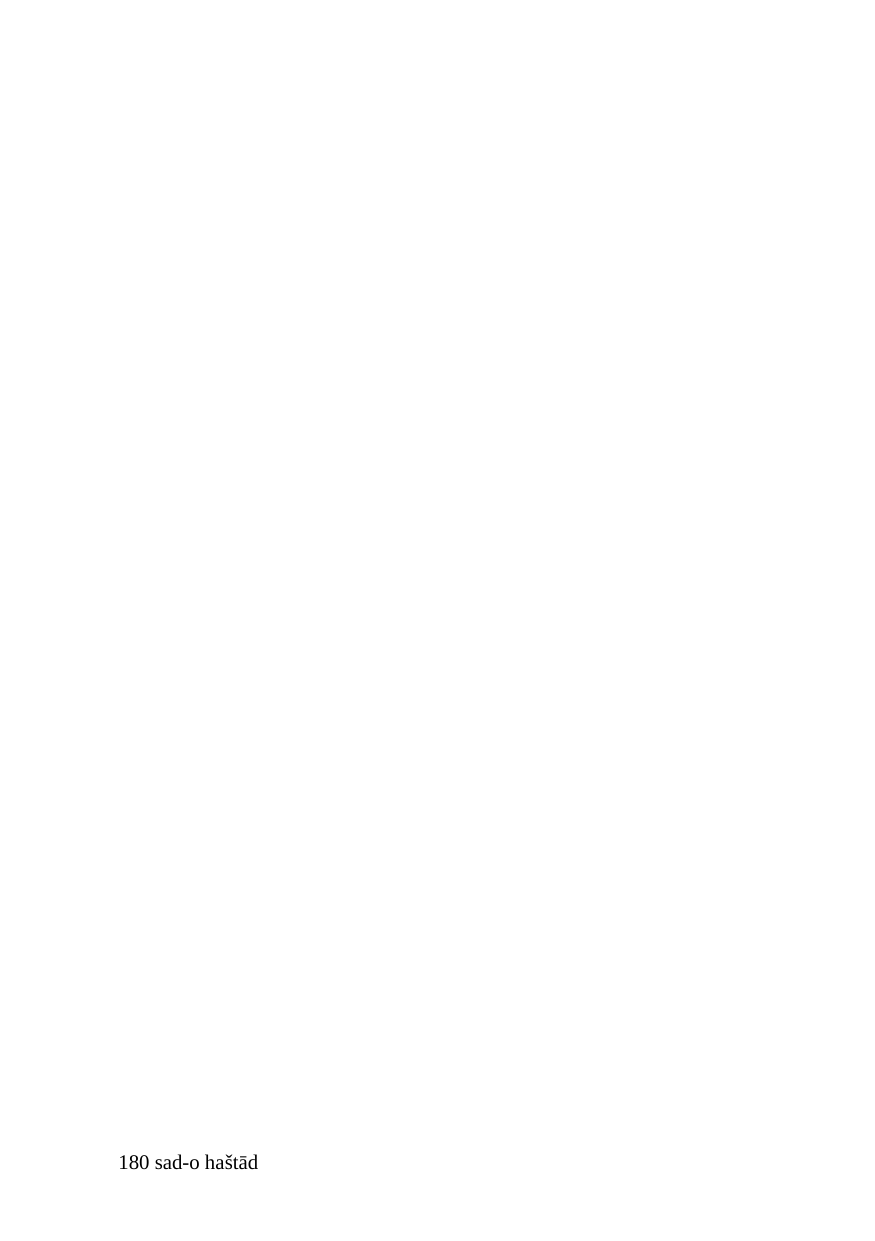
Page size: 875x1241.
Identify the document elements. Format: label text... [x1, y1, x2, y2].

text 180 sad-o haštād [118, 1150, 756, 1174]
